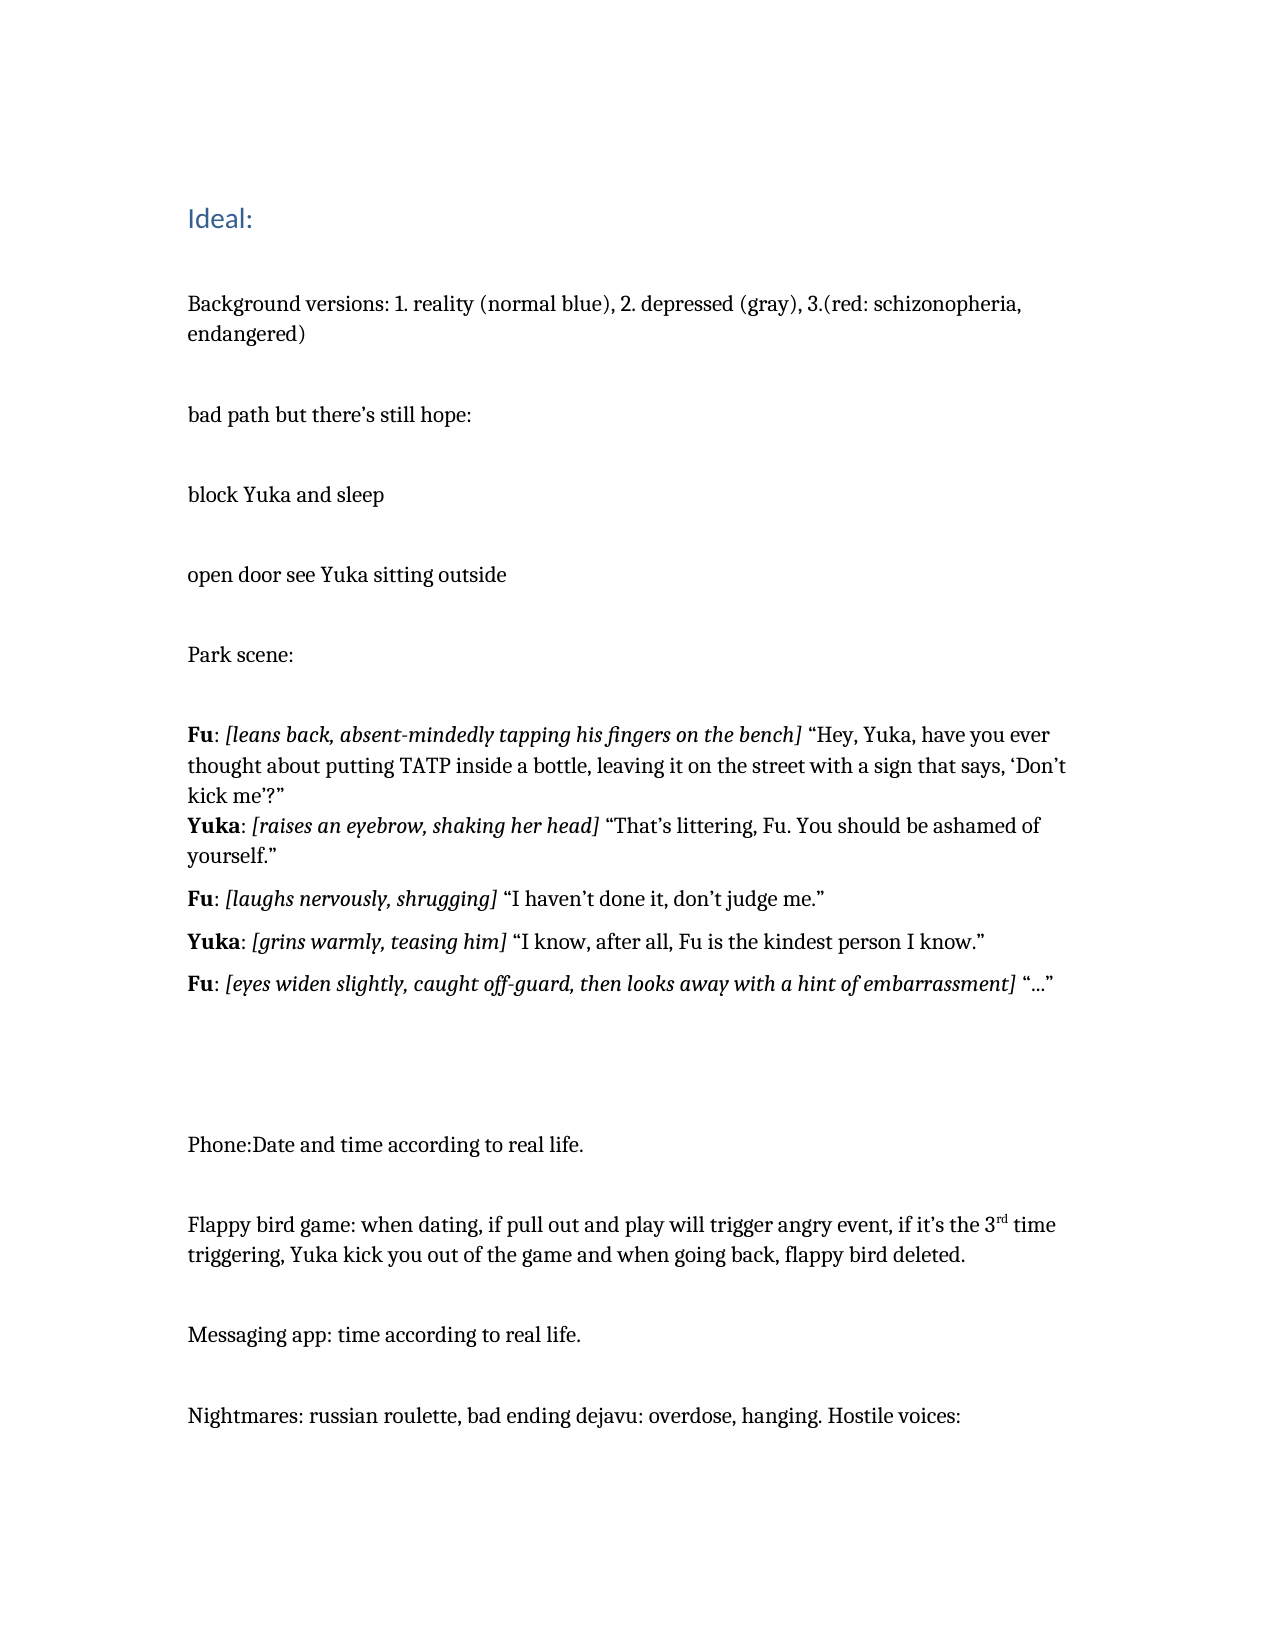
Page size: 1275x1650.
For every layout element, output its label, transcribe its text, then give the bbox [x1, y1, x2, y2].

text Yuka: [raises an eyebrow, shaking her head] “That’s littering, Fu. You should be ashamed of yourself.” [187, 813, 1087, 869]
text Fu: [leans back, absent-mindedly tapping his fingers on the bench] “Hey, Yuka, have you ever thought about putting TATP inside a bottle, leaving it on the street with a sign that says, ‘Don’t kick me’?” [187, 722, 1087, 809]
text Background versions: 1. reality (normal blue), 2. depressed (gray), 3.(red: schizonopheria, endangered) [187, 291, 1087, 347]
text Yuka: [grins warmly, teasing him] “I know, after all, Fu is the kindest person I know.” [187, 928, 1087, 955]
text Messaging app: time according to real life. [187, 1322, 1087, 1348]
text Fu: [eyes widen slightly, caught off-guard, then looks away with a hint of embarrassment] “...” [187, 971, 1087, 997]
text bad path but there’s still hope: [187, 401, 1087, 428]
text open door see Yuka sitting outside [187, 562, 1087, 588]
text Nightmares: russian roulette, bad ending dejavu: overdose, hanging. Hostile voices: [187, 1402, 1087, 1429]
text Fu: [laughs nervously, shrugging] “I haven’t done it, don’t judge me.” [187, 886, 1087, 912]
text Park scene: [187, 642, 1087, 668]
text Flappy bird game: when dating, if pull out and play will trigger angry event, if it’s the 3rd time triggering, Yuka kick you out of the game and when going back, flappy bird deleted. [187, 1212, 1087, 1268]
text block Yuka and sleep [187, 482, 1087, 508]
subtitle Ideal: [187, 200, 1087, 236]
text Phone:Date and time according to real life. [187, 1132, 1087, 1158]
